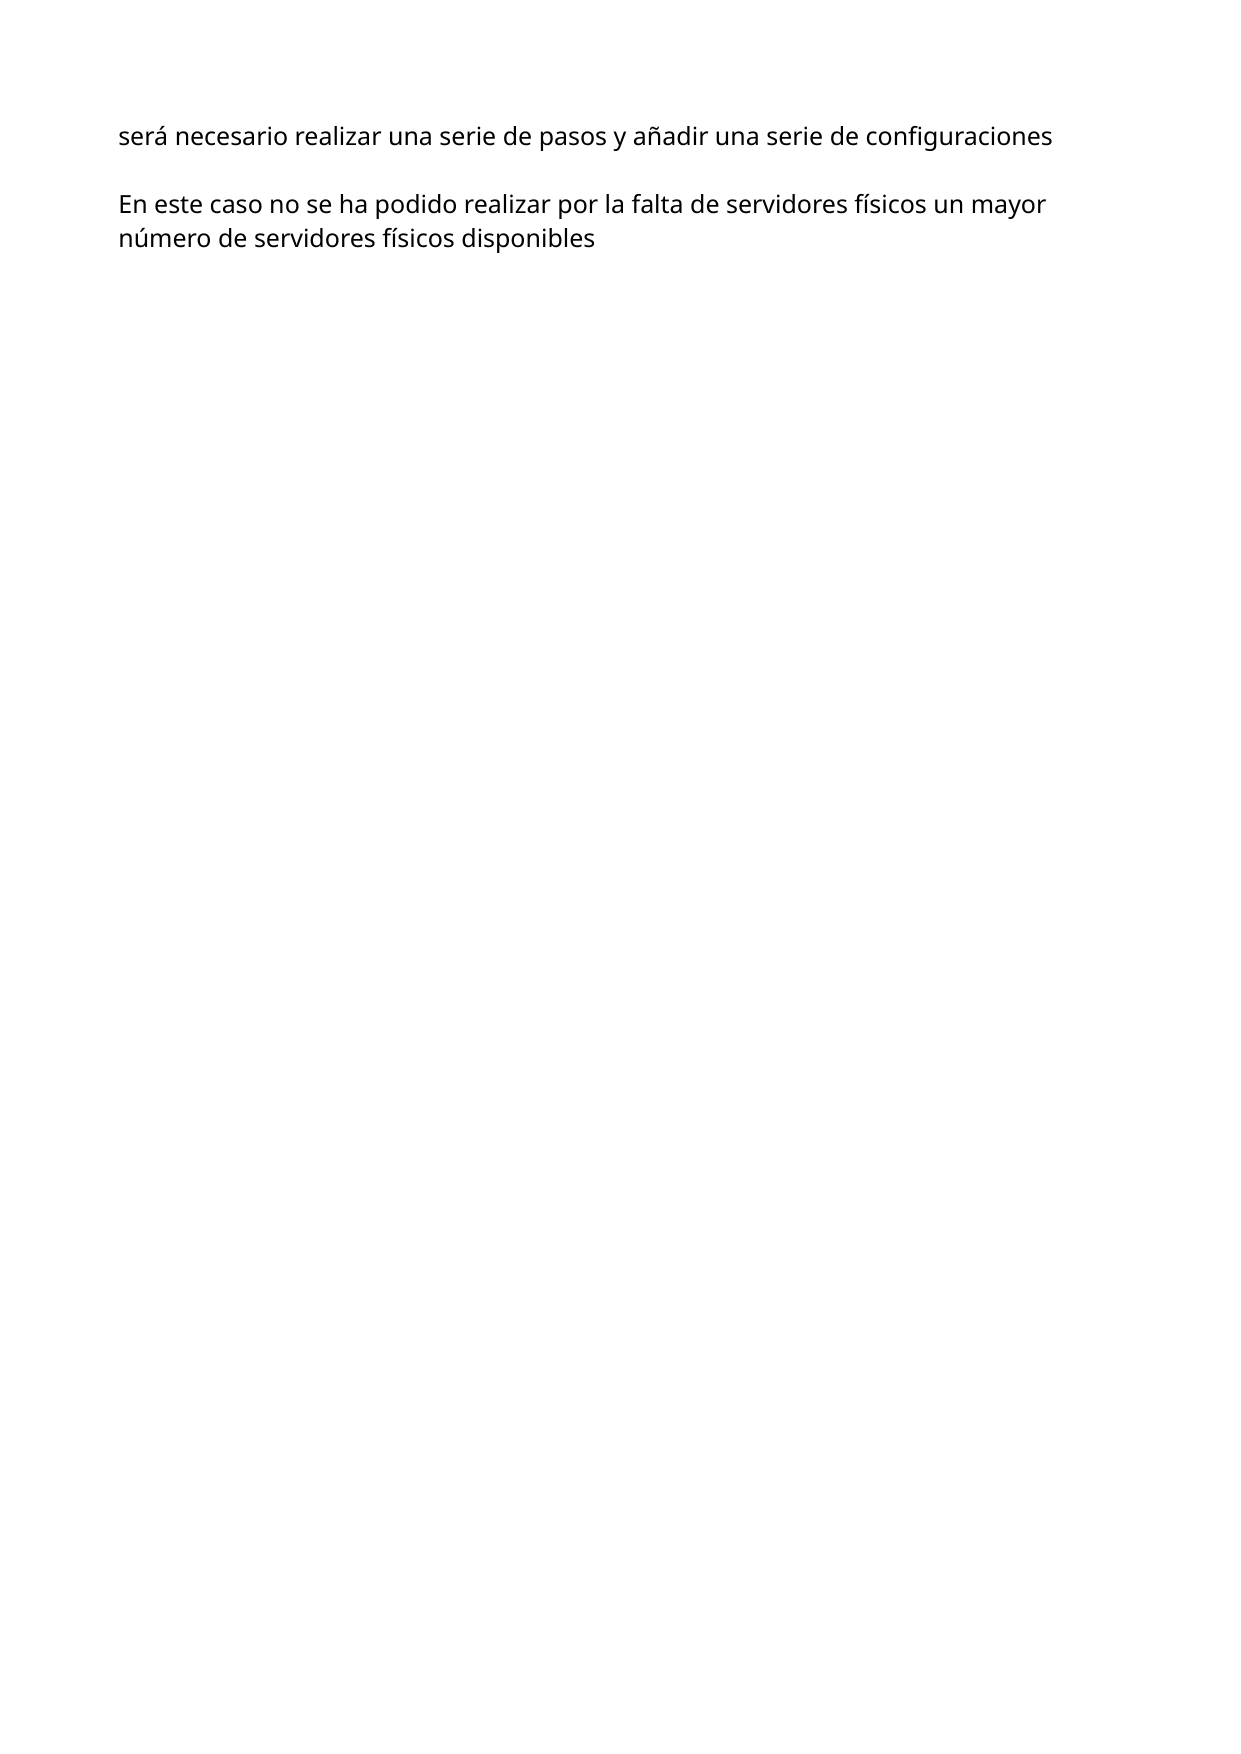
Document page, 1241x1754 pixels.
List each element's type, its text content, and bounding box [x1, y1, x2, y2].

text En este caso no se ha podido realizar por la falta de servidores físicos un mayor número de servidores físicos disponibles [118, 186, 1122, 254]
text será necesario realizar una serie de pasos y añadir una serie de configuraciones [118, 118, 1122, 152]
